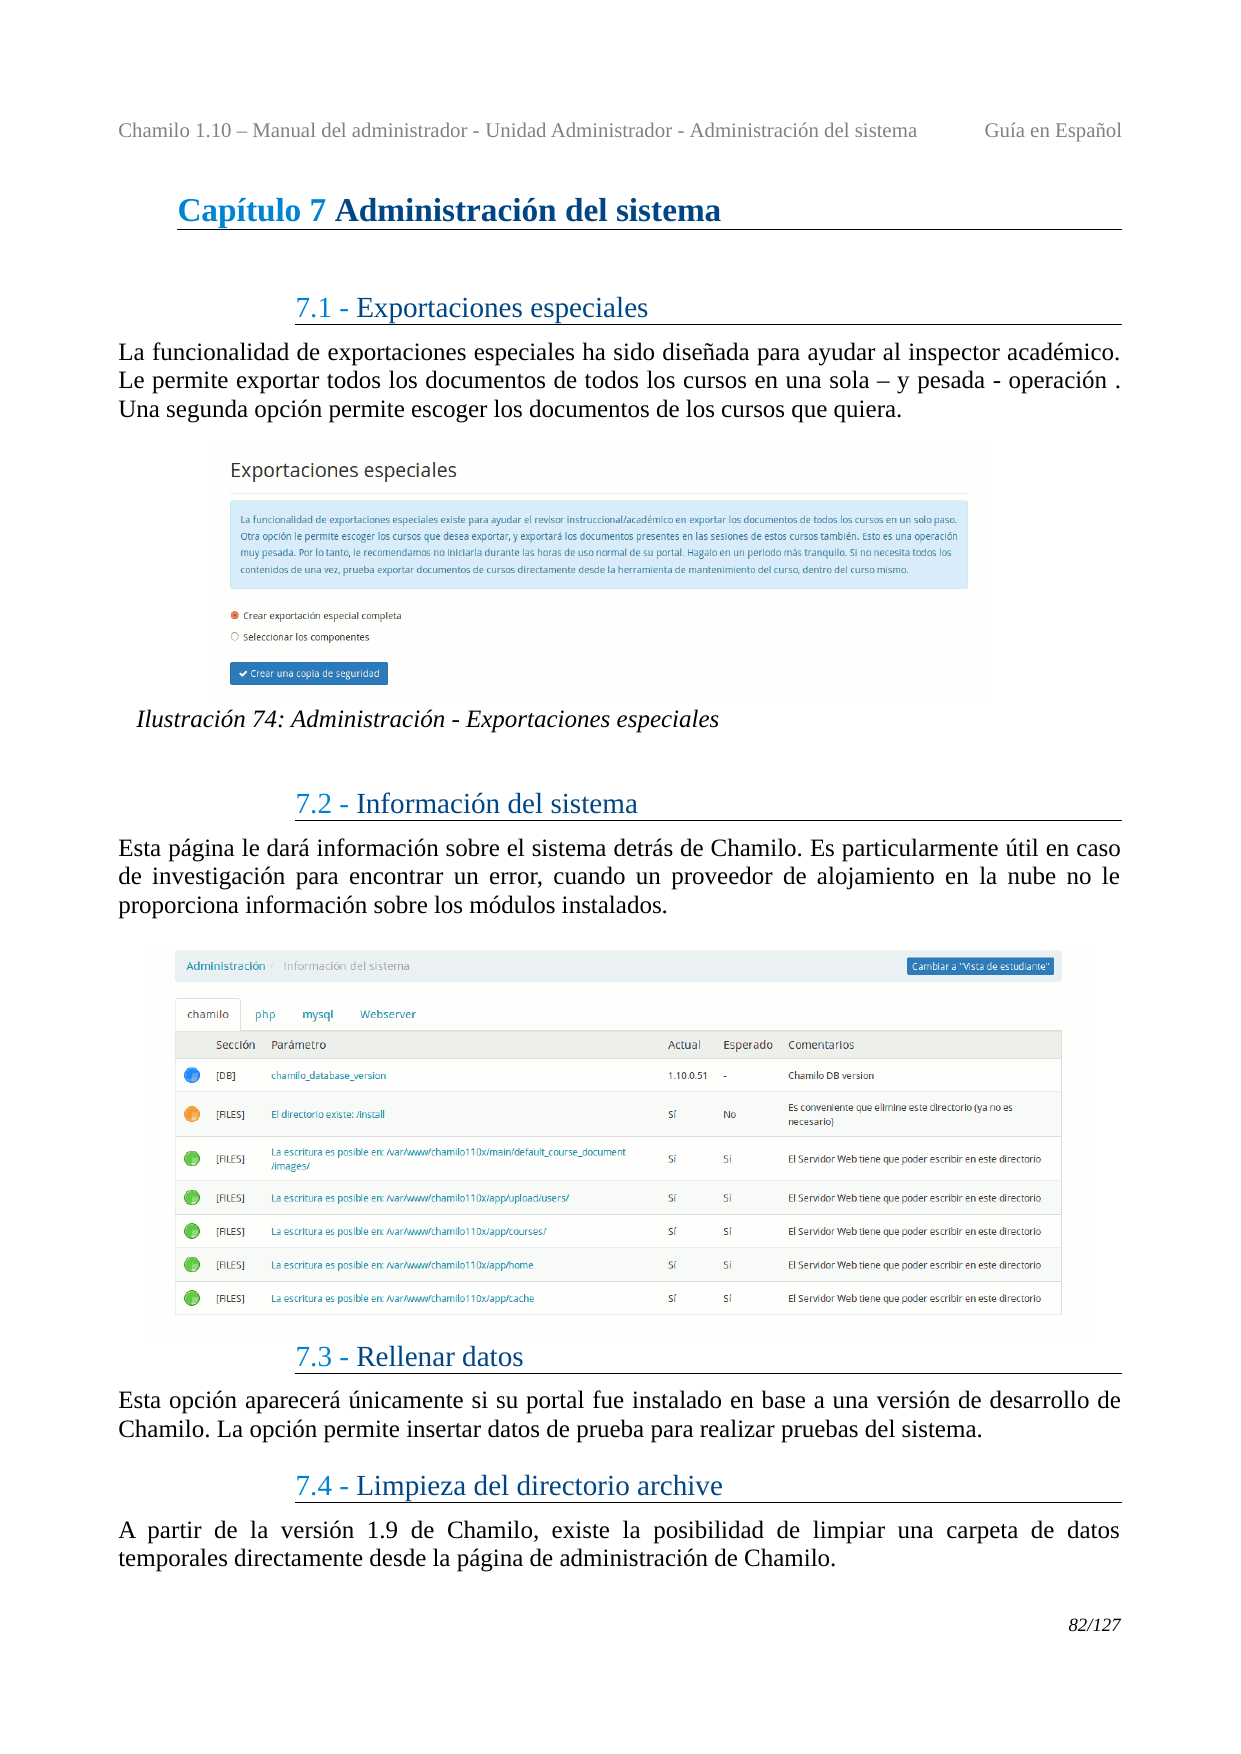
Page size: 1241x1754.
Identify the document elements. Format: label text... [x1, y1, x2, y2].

picture [151, 947, 1089, 1339]
text Esta página le dará información sobre el sistema detrás de Chamilo. Es particularmente útil en caso de investigación para encontrar un error, cuando un proveedor de alojamiento en la nube no le proporciona información sobre los módulos instalados. [118, 833, 1122, 919]
subtitle Rellenar datos [295, 1339, 1122, 1373]
text Esta opción aparecerá únicamente si su portal fue instalado en base a una versión de desarrollo de Chamilo. La opción permite insertar datos de prueba para realizar pruebas del sistema. [118, 1386, 1122, 1443]
subtitle Exportaciones especiales [295, 290, 1122, 324]
subtitle Información del sistema [295, 786, 1122, 820]
text Ilustración 74: Administración - Exportaciones especiales [136, 704, 1104, 732]
subtitle Limpieza del directorio archive [295, 1468, 1122, 1502]
text A partir de la versión 1.9 de Chamilo, existe la posibilidad de limpiar una carpeta de datos temporales directamente desde la página de administración de Chamilo. [118, 1515, 1122, 1572]
subtitle Administración del sistema [177, 191, 1122, 229]
text La funcionalidad de exportaciones especiales ha sido diseñada para ayudar al inspector académico. Le permite exportar todos los documentos de todos los cursos en una sola – y pesada - operación . Una segunda opción permite escoger los documentos de los cursos que quiera. [118, 337, 1122, 423]
picture [213, 446, 988, 704]
